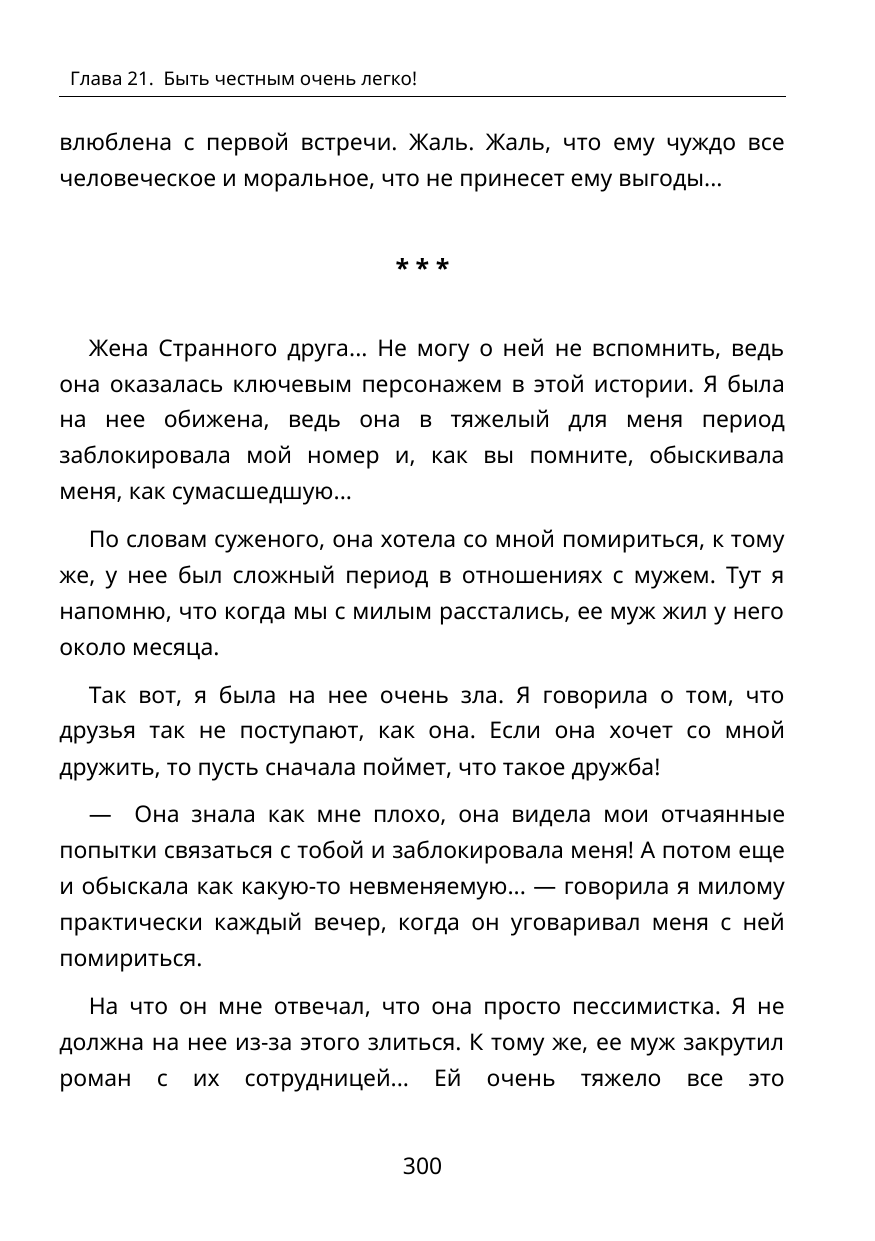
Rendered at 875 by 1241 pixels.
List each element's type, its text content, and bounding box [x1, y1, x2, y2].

subtitle * * * [59, 251, 786, 285]
text По словам суженого, она хотела со мной помириться, к тому же, у нее был сложный период в отношениях с мужем. Тут я напомню, что когда мы с милым расстались, ее муж жил у него около месяца. [59, 523, 786, 662]
text Так вот, я была на нее очень зла. Я говорила о том, что друзья так не поступают, как она. Если она хочет со мной дружить, то пусть сначала поймет, что такое дружба! [59, 678, 786, 782]
text На что он мне отвечал, что она просто пессимистка. Я не должна на нее из-за этого злиться. К тому же, ее муж закрутил роман с их сотрудницей... Ей очень тяжело все это [59, 989, 786, 1093]
text Жена Странного друга... Не могу о ней не вспомнить, ведь она оказалась ключевым персонажем в этой истории. Я была на нее обижена, ведь она в тяжелый для меня период заблокировала мой номер и, как вы помните, обыскивала меня, как сумасшедшую... [59, 332, 786, 507]
list Она знала как мне плохо, она видела мои отчаянные попытки связаться с тобой и заблокировала меня! А потом еще и обыскала как какую-то невменяемую... — говорила я милому практически каждый вечер, когда он уговаривал меня с ней помириться. [59, 798, 786, 973]
text влюблена с первой встречи. Жаль. Жаль, что ему чуждо все человеческое и моральное, что не принесет ему выгоды... [59, 126, 786, 193]
